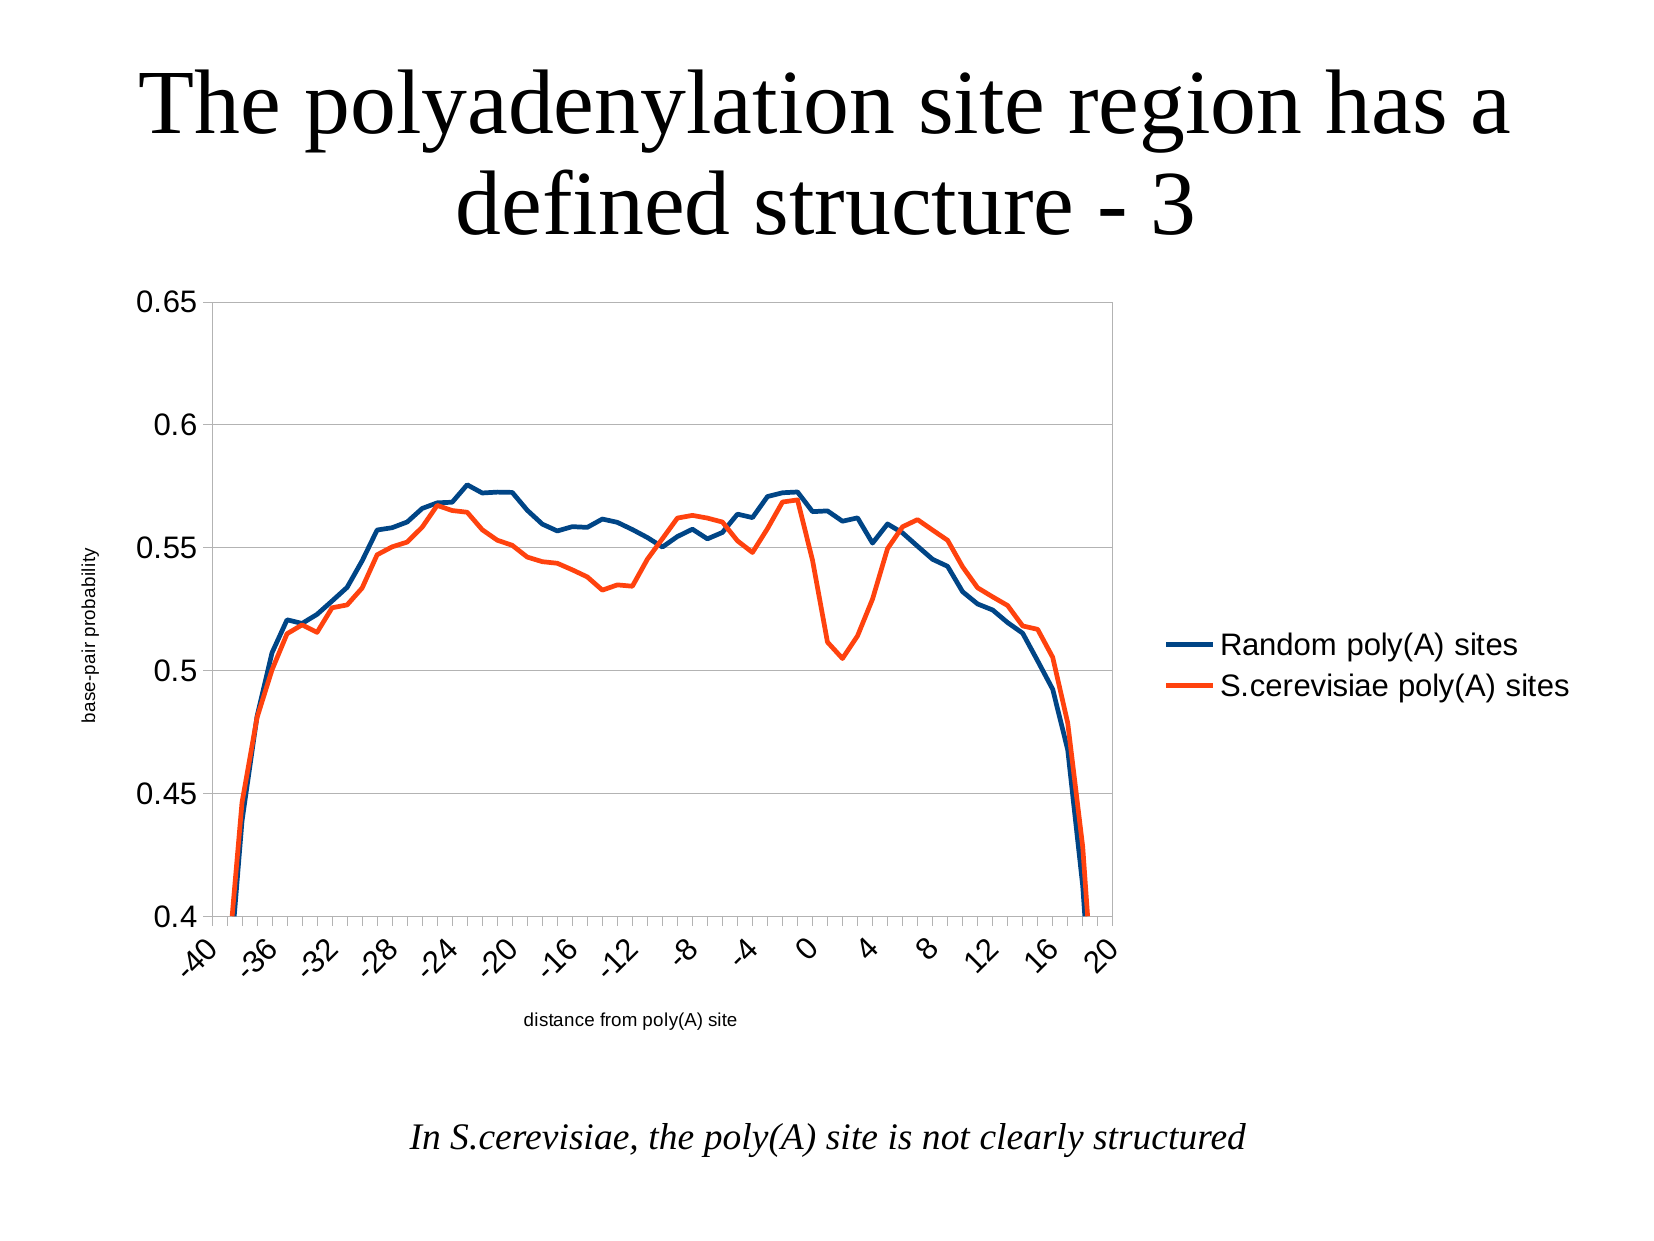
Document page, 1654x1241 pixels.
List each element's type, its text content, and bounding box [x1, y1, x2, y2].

text_box In S.cerevisiae, the poly(A) site is not clearly structured [394, 1108, 1262, 1165]
chart [45, 269, 1593, 1062]
title The polyadenylation site region has a defined structure - 3 [82, 49, 1571, 257]
